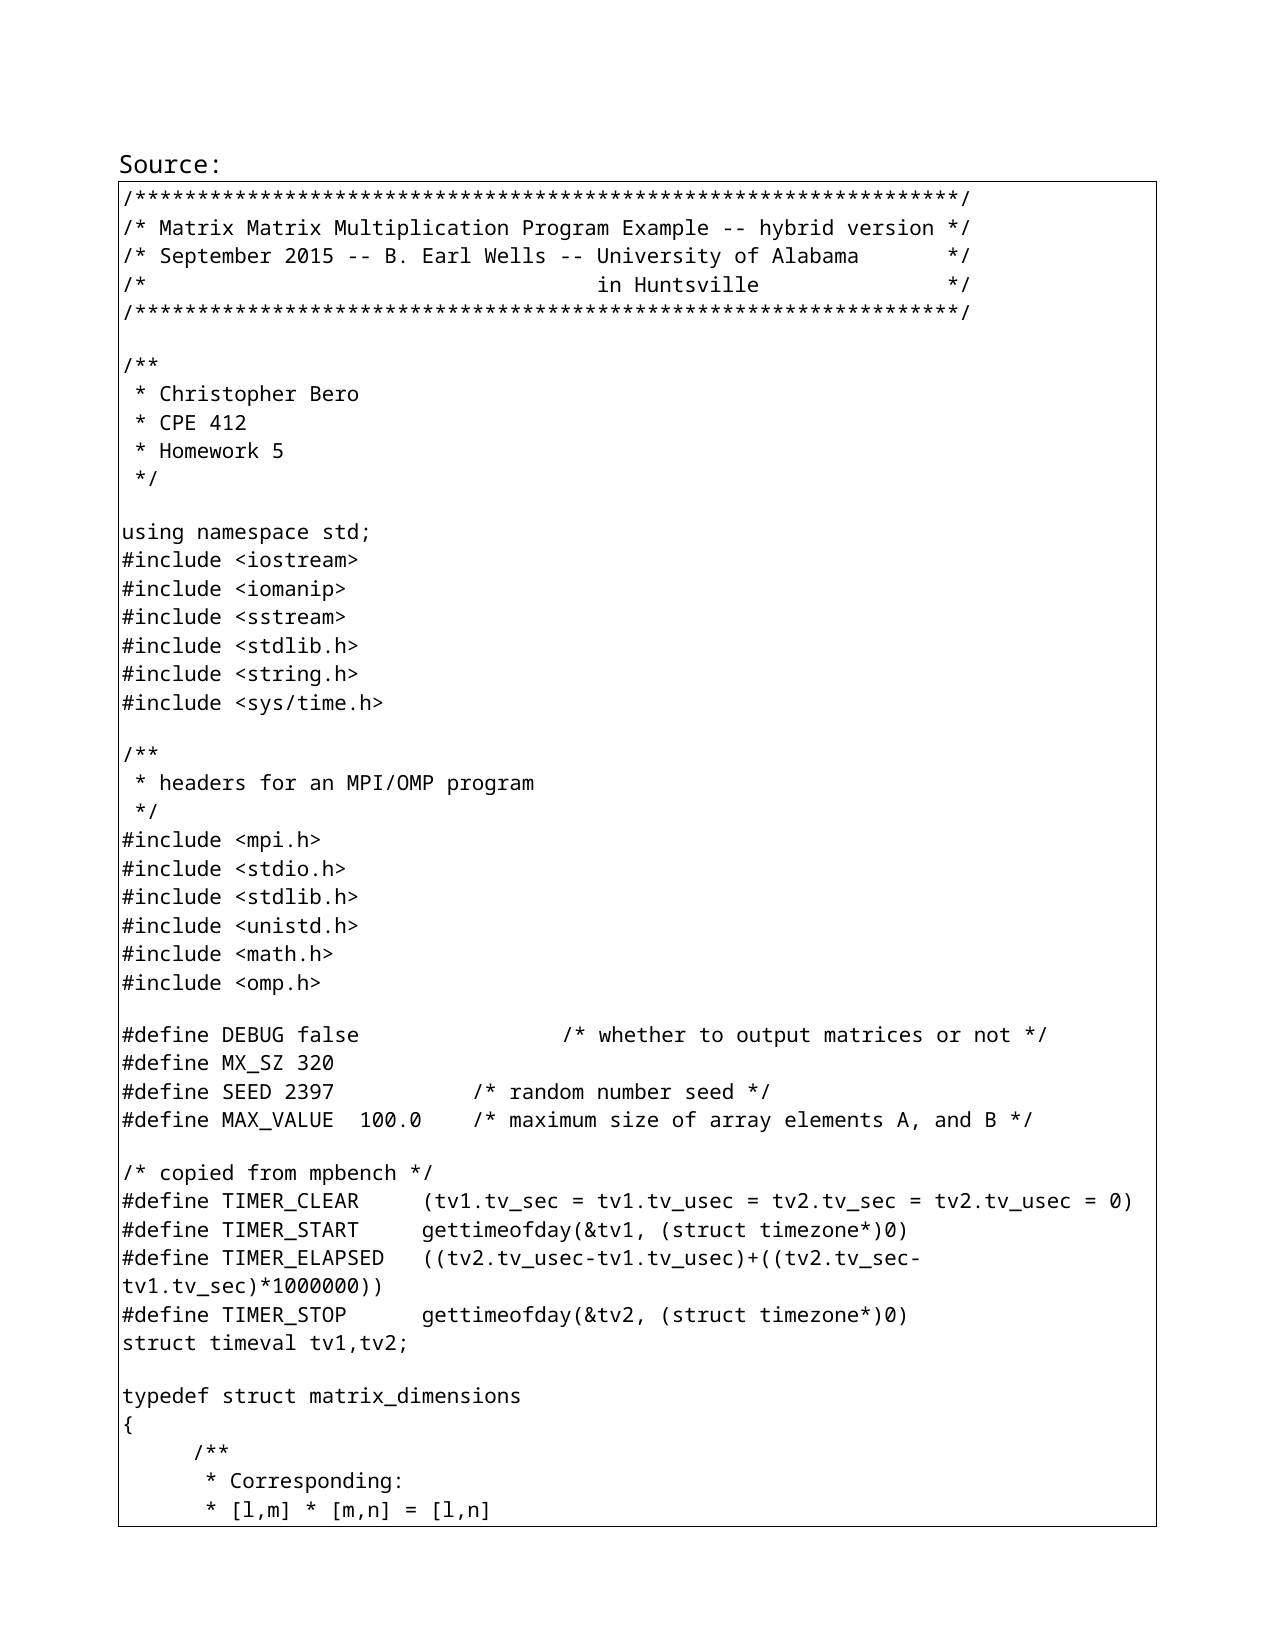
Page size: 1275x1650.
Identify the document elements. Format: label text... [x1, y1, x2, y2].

text #define TIMER_STOP gettimeofday(&tv2, (struct timezone*)0) [119, 1297, 1156, 1325]
text #include <iomanip> [119, 570, 1156, 599]
text #define MAX_VALUE 100.0 /* maximum size of array elements A, and B */ [119, 1102, 1156, 1134]
text #define TIMER_CLEAR (tv1.tv_sec = tv1.tv_usec = tv2.tv_sec = tv2.tv_usec = 0) [119, 1183, 1156, 1211]
text #define TIMER_ELAPSED ((tv2.tv_usec-tv1.tv_usec)+((tv2.tv_sec-tv1.tv_sec)*1000000)) [119, 1240, 1156, 1297]
text #include <mpi.h> [119, 822, 1156, 850]
text struct timeval tv1,tv2; [119, 1325, 1156, 1357]
text */ [119, 461, 1156, 493]
text /** [119, 1434, 1156, 1463]
text /** [119, 347, 1156, 376]
text * Homework 5 [119, 432, 1156, 461]
text Source: [118, 147, 1157, 181]
text #define SEED 2397 /* random number seed */ [119, 1073, 1156, 1102]
text #define MX_SZ 320 [119, 1045, 1156, 1073]
text #include <unistd.h> [119, 907, 1156, 936]
text /** [119, 737, 1156, 765]
text #include <sys/time.h> [119, 684, 1156, 716]
text * CPE 412 [119, 404, 1156, 432]
text * [l,m] * [m,n] = [l,n] [119, 1491, 1156, 1526]
text #include <math.h> [119, 936, 1156, 964]
text #define TIMER_START gettimeofday(&tv1, (struct timezone*)0) [119, 1211, 1156, 1240]
text /* copied from mpbench */ [119, 1154, 1156, 1183]
text { [119, 1406, 1156, 1434]
text */ [119, 793, 1156, 822]
text #include <stdlib.h> [119, 879, 1156, 907]
text /* in Huntsville */ [119, 266, 1156, 295]
text #include <omp.h> [119, 964, 1156, 996]
text #include <sstream> [119, 599, 1156, 627]
text /* September 2015 -- B. Earl Wells -- University of Alabama */ [119, 238, 1156, 266]
text /******************************************************************/ [119, 295, 1156, 327]
text * headers for an MPI/OMP program [119, 765, 1156, 793]
text #include <stdlib.h> [119, 627, 1156, 656]
text * Corresponding: [119, 1463, 1156, 1491]
text #include <string.h> [119, 656, 1156, 684]
text #include <stdio.h> [119, 850, 1156, 879]
text /* Matrix Matrix Multiplication Program Example -- hybrid version */ [119, 209, 1156, 238]
text using namespace std; [119, 513, 1156, 542]
text #define DEBUG false /* whether to output matrices or not */ [119, 1017, 1156, 1045]
text typedef struct matrix_dimensions [119, 1377, 1156, 1406]
text /******************************************************************/ [119, 182, 1156, 209]
text #include <iostream> [119, 542, 1156, 570]
text * Christopher Bero [119, 376, 1156, 404]
